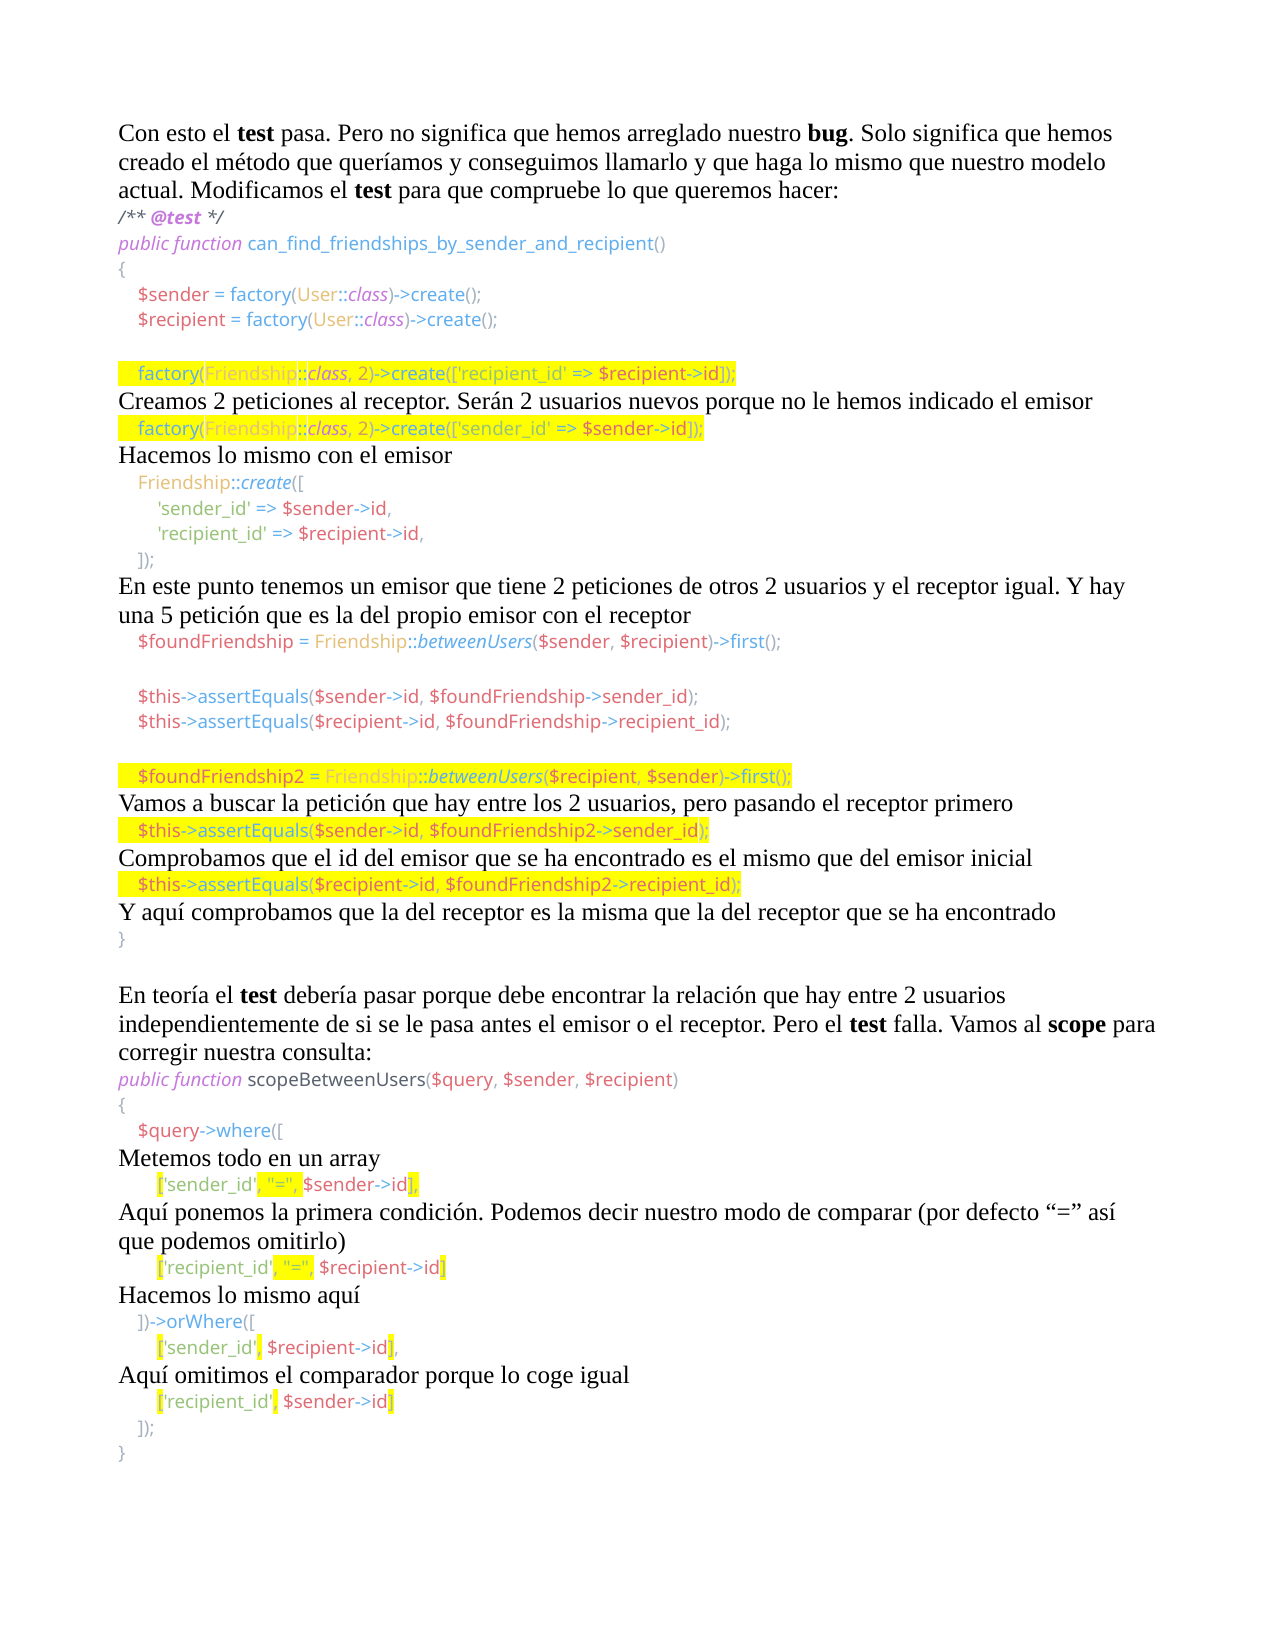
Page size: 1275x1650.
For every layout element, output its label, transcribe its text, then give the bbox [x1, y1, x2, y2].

text /** @test */ public function can_find_friendships_by_sender_and_recipient() { $sender = factory(User::class)->create(); $recipient = factory(User::class)->create(); factory(Friendship::class, 2)->create(['recipient_id' => $recipient->id]); Creamos 2 peticiones al receptor. Serán 2 usuarios nuevos porque no le hemos indicado el emisor [118, 204, 1157, 415]
text En teoría el test debería pasar porque debe encontrar la relación que hay entre 2 usuarios independientemente de si se le pasa antes el emisor o el receptor. Pero el test falla. Vamos al scope para corregir nuestra consulta: [118, 980, 1157, 1066]
text ])->orWhere([ ['sender_id', $recipient->id], Aquí omitimos el comparador porque lo coge igual [118, 1309, 1157, 1389]
text ['recipient_id', "=", $recipient->id] Hacemos lo mismo aquí [118, 1254, 1157, 1309]
text $this->assertEquals($recipient->id, $foundFriendship2->recipient_id); Y aquí comprobamos que la del receptor es la misma que la del receptor que se ha encontrado [118, 871, 1157, 926]
text $this->assertEquals($sender->id, $foundFriendship2->sender_id); Comprobamos que el id del emisor que se ha encontrado es el mismo que del emisor inicial [118, 817, 1157, 871]
text ['sender_id', "=", $sender->id], Aquí ponemos la primera condición. Podemos decir nuestro modo de comparar (por defecto “=” así que podemos omitirlo) [118, 1172, 1157, 1254]
text ['recipient_id', $sender->id] ]); } [118, 1389, 1157, 1465]
text factory(Friendship::class, 2)->create(['sender_id' => $sender->id]); Hacemos lo mismo con el emisor Friendship::create([ 'sender_id' => $sender->id, 'recipient_id' => $recipient->id, ]); En este punto tenemos un emisor que tiene 2 peticiones de otros 2 usuarios y el receptor igual. Y hay una 5 petición que es la del propio emisor con el receptor $foundFriendship = Friendship::betweenUsers($sender, $recipient)->first(); $this->assertEquals($sender->id, $foundFriendship->sender_id); $this->assertEquals($recipient->id, $foundFriendship->recipient_id); $foundFriendship2 = Friendship::betweenUsers($recipient, $sender)->first(); Vamos a buscar la petición que hay entre los 2 usuarios, pero pasando el receptor primero [118, 415, 1157, 817]
text } [118, 926, 1157, 951]
text Con esto el test pasa. Pero no significa que hemos arreglado nuestro bug. Solo significa que hemos creado el método que queríamos y conseguimos llamarlo y que haga lo mismo que nuestro modelo actual. Modificamos el test para que compruebe lo que queremos hacer: [118, 118, 1157, 204]
text public function scopeBetweenUsers($query, $sender, $recipient) { $query->where([ Metemos todo en un array [118, 1066, 1157, 1172]
